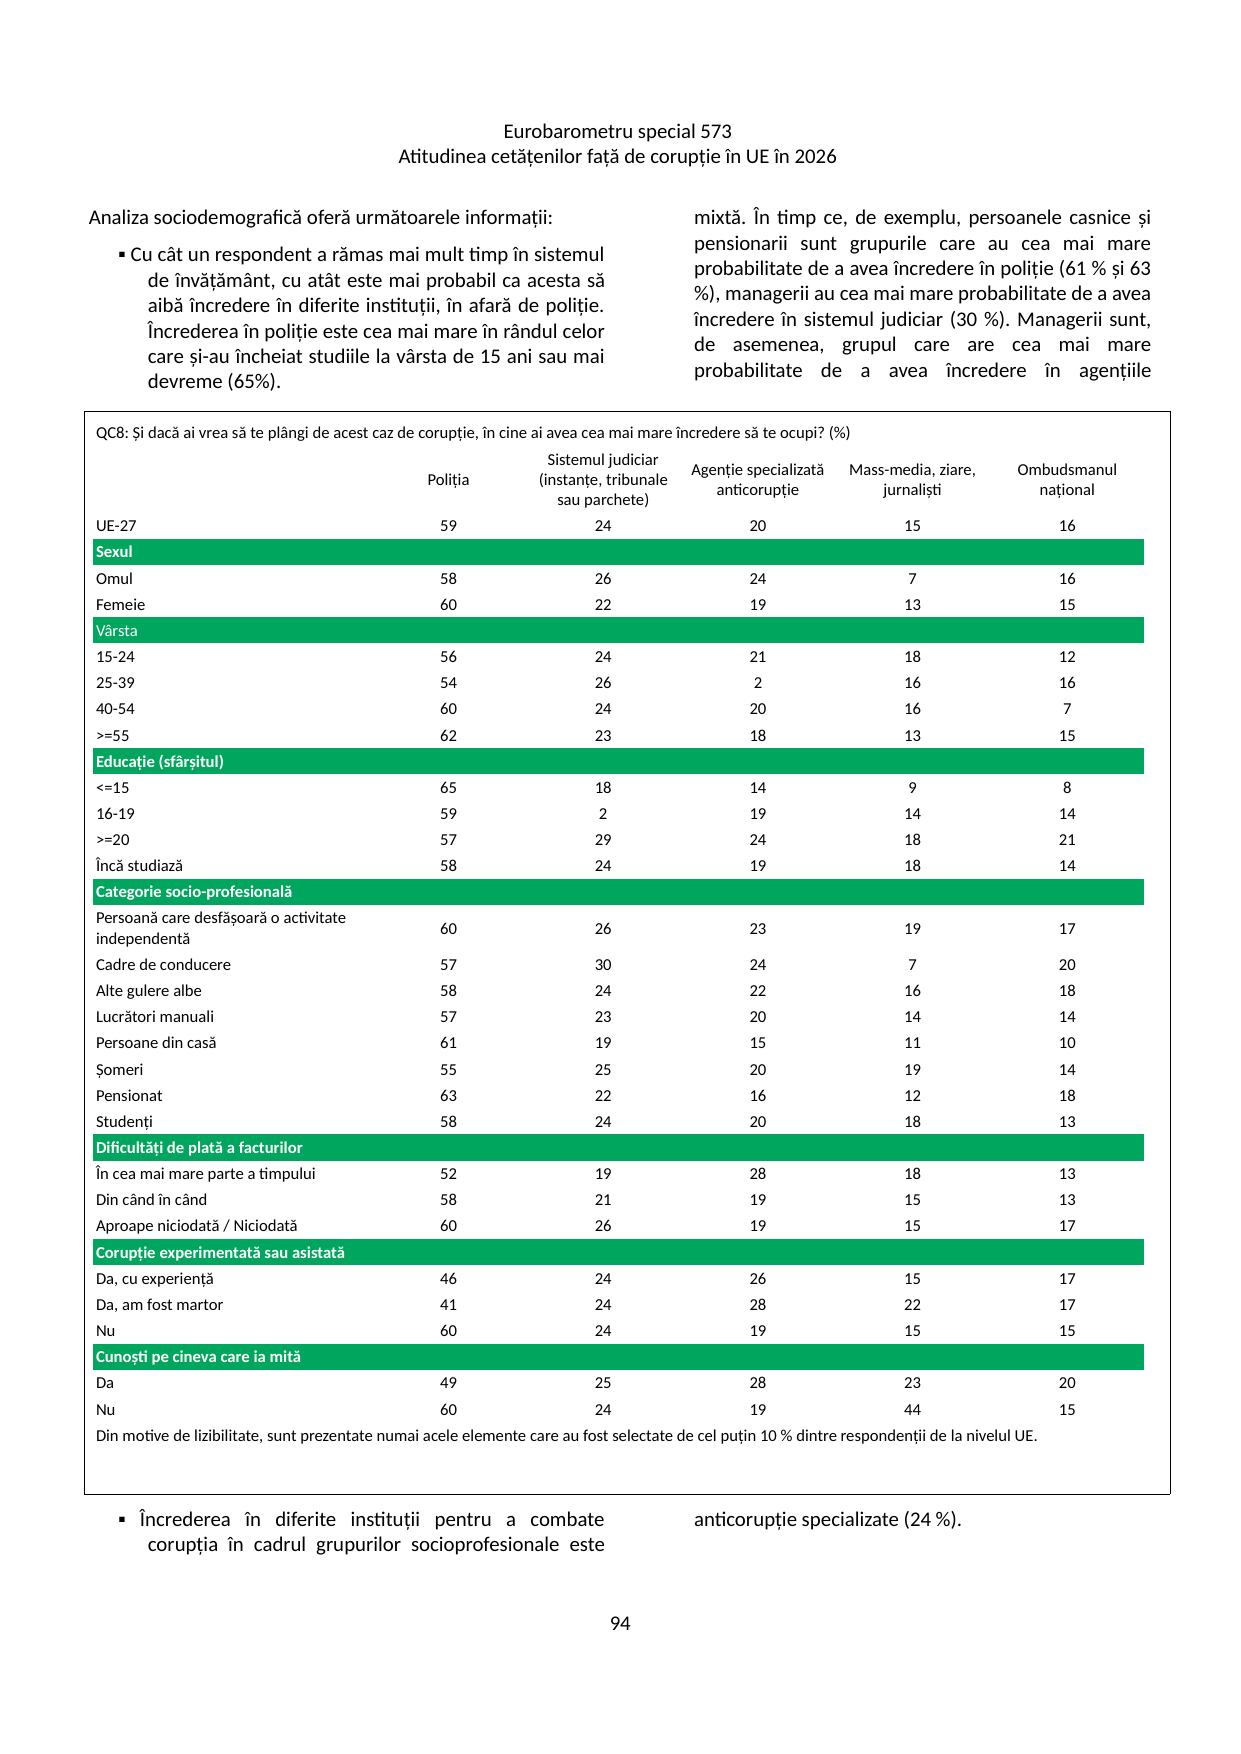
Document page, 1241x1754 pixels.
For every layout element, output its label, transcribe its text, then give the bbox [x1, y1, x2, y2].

table_cell 60 [371, 591, 526, 617]
table_cell 57 [371, 826, 526, 853]
table_cell 24 [526, 1291, 680, 1317]
table_cell 20 [990, 1370, 1144, 1396]
table_cell 15 [990, 591, 1144, 617]
table_cell 19 [526, 1161, 680, 1187]
table_cell 24 [526, 1396, 680, 1422]
table_cell 21 [990, 826, 1144, 853]
table_cell 18 [835, 1161, 990, 1187]
table_cell 17 [990, 1265, 1144, 1291]
table_cell 14 [835, 1004, 990, 1030]
table_cell 24 [526, 853, 680, 879]
table_cell 16 [680, 1082, 835, 1108]
text [85, 412, 1170, 1494]
text mixtă. În timp ce, de exemplu, persoanele casnice și pensionarii sunt grupurile care au cea mai mare probabilitate de a avea încredere în poliție (61 % și 63 %), managerii au cea mai mare probabilitate de a avea încredere în sistemul judiciar (30 %). Managerii sunt, de asemenea, grupul care are cea mai mare probabilitate de a avea încredere în agențiile [664, 204, 1152, 411]
table_cell 40-54 [93, 696, 371, 722]
table_cell Încă studiază [93, 853, 371, 879]
table_cell 30 [526, 951, 680, 977]
table_cell 8 [990, 774, 1144, 800]
table_cell >=20 [93, 826, 371, 853]
table_cell 57 [371, 1004, 526, 1030]
table_cell Vârsta [93, 617, 1144, 643]
table_cell 22 [526, 1082, 680, 1108]
table_cell 58 [371, 1187, 526, 1213]
table_cell 24 [526, 513, 680, 539]
table_cell 58 [371, 853, 526, 879]
table_cell 44 [835, 1396, 990, 1422]
table_cell 20 [990, 951, 1144, 977]
table_cell [93, 446, 371, 513]
table_cell 19 [680, 1213, 835, 1239]
table_cell 14 [990, 1056, 1144, 1082]
table_cell 57 [371, 951, 526, 977]
table_cell 22 [835, 1291, 990, 1317]
table_cell Omul [93, 565, 371, 591]
table_cell 20 [680, 696, 835, 722]
table_cell 59 [371, 800, 526, 826]
table_cell Studenți [93, 1108, 371, 1134]
table_cell 15 [990, 1396, 1144, 1422]
table_cell 14 [835, 800, 990, 826]
table_cell 41 [371, 1291, 526, 1317]
table_cell 60 [371, 1396, 526, 1422]
table_cell 20 [680, 513, 835, 539]
table_cell 15 [835, 1318, 990, 1343]
table_cell 60 [371, 1213, 526, 1239]
text ▪ Încrederea în diferite instituții pentru a combate corupția în cadrul grupurilor socioprofesionale este [118, 1495, 605, 1557]
table_cell 24 [526, 1318, 680, 1343]
table_cell UE-27 [93, 513, 371, 539]
table_cell 28 [680, 1370, 835, 1396]
table_cell 15 [835, 1187, 990, 1213]
table_cell 58 [371, 1108, 526, 1134]
table_cell 10 [990, 1030, 1144, 1056]
table_cell 18 [990, 978, 1144, 1004]
table_cell 23 [835, 1370, 990, 1396]
table_cell 14 [680, 774, 835, 800]
table_cell 16-19 [93, 800, 371, 826]
table_cell Poliția [371, 446, 526, 513]
table_cell În cea mai mare parte a timpului [93, 1161, 371, 1187]
table_cell 13 [990, 1187, 1144, 1213]
table_header QC8: Și dacă ai vrea să te plângi de acest caz de corupție, în cine ai avea cea mai mare încredere să te ocupi? (%) [93, 420, 1144, 446]
table_cell 18 [680, 722, 835, 748]
table_cell 25-39 [93, 670, 371, 696]
table_cell 2 [680, 670, 835, 696]
table_cell Categorie socio-profesională [93, 879, 1144, 905]
table_cell 24 [680, 565, 835, 591]
table_cell Cadre de conducere [93, 951, 371, 977]
table_cell 18 [835, 853, 990, 879]
table_cell Sexul [93, 539, 1144, 565]
table_cell 7 [835, 565, 990, 591]
table_cell <=15 [93, 774, 371, 800]
table_cell 28 [680, 1291, 835, 1317]
table_cell 56 [371, 644, 526, 669]
table_cell 24 [680, 826, 835, 853]
table_cell Mass-media, ziare, jurnaliști [835, 446, 990, 513]
table_cell 15 [990, 722, 1144, 748]
table_cell 28 [680, 1161, 835, 1187]
table_cell 11 [835, 1030, 990, 1056]
table_cell 60 [371, 696, 526, 722]
table_cell 63 [371, 1082, 526, 1108]
table_cell 26 [526, 905, 680, 951]
table_cell 18 [835, 826, 990, 853]
table_cell 25 [526, 1370, 680, 1396]
table_cell Lucrători manuali [93, 1004, 371, 1030]
table_cell 15 [835, 1213, 990, 1239]
table_cell 9 [835, 774, 990, 800]
table_cell 19 [835, 905, 990, 951]
table_cell 18 [990, 1082, 1144, 1108]
table_cell 58 [371, 978, 526, 1004]
table_cell 2 [526, 800, 680, 826]
table_cell 23 [526, 722, 680, 748]
table_cell 17 [990, 1291, 1144, 1317]
table_cell 13 [990, 1108, 1144, 1134]
table_cell 24 [680, 951, 835, 977]
text ▪ Cu cât un respondent a rămas mai mult timp în sistemul de învățământ, cu atât este mai probabil ca acesta să aibă încredere în diferite instituții, în afară de poliție. Încrederea în poliție este cea mai mare în rândul celor care și-au încheiat studiile la vârsta de 15 ani sau mai devreme (65%). [118, 242, 605, 394]
table_cell Pensionat [93, 1082, 371, 1108]
table_cell 21 [526, 1187, 680, 1213]
table_cell 13 [835, 722, 990, 748]
table_cell 23 [526, 1004, 680, 1030]
table_cell 24 [526, 1108, 680, 1134]
table_cell 18 [835, 644, 990, 669]
table_cell Aproape niciodată / Niciodată [93, 1213, 371, 1239]
table_cell 21 [680, 644, 835, 669]
table_cell 14 [990, 800, 1144, 826]
table_cell Da [93, 1370, 371, 1396]
table_cell 19 [680, 1318, 835, 1343]
table_cell 58 [371, 565, 526, 591]
table_cell 19 [680, 1187, 835, 1213]
table_cell 19 [680, 853, 835, 879]
table_cell Educație (sfârșitul) [93, 748, 1144, 774]
table_cell 24 [526, 1265, 680, 1291]
table_cell 16 [835, 696, 990, 722]
table_cell 15 [835, 513, 990, 539]
text Analiza sociodemografică oferă următoarele informații: [88, 204, 605, 230]
table_cell 26 [526, 670, 680, 696]
table_cell 60 [371, 1318, 526, 1343]
table_cell Șomeri [93, 1056, 371, 1082]
table_cell Da, am fost martor [93, 1291, 371, 1317]
table_cell 7 [990, 696, 1144, 722]
table_cell 12 [990, 644, 1144, 669]
table_cell 16 [835, 670, 990, 696]
table_cell 24 [526, 978, 680, 1004]
table_cell 54 [371, 670, 526, 696]
table_cell Alte gulere albe [93, 978, 371, 1004]
table_cell 14 [990, 853, 1144, 879]
table_cell 61 [371, 1030, 526, 1056]
table_cell 26 [680, 1265, 835, 1291]
table_cell 46 [371, 1265, 526, 1291]
table_cell 24 [526, 644, 680, 669]
table_cell 13 [835, 591, 990, 617]
table_cell 23 [680, 905, 835, 951]
table_cell 15 [835, 1265, 990, 1291]
table_cell 20 [680, 1004, 835, 1030]
table_cell Persoană care desfășoară o activitate independentă [93, 905, 371, 951]
table_cell 17 [990, 1213, 1144, 1239]
table_cell 60 [371, 905, 526, 951]
table_cell 20 [680, 1056, 835, 1082]
table_cell Din când în când [93, 1187, 371, 1213]
table_cell 19 [680, 800, 835, 826]
table_cell Persoane din casă [93, 1030, 371, 1056]
table_cell 65 [371, 774, 526, 800]
table_cell 16 [990, 513, 1144, 539]
table_cell 22 [526, 591, 680, 617]
table_cell 15 [990, 1318, 1144, 1343]
table_cell 15 [680, 1030, 835, 1056]
table_cell 20 [680, 1108, 835, 1134]
table_cell 52 [371, 1161, 526, 1187]
table_cell 16 [990, 670, 1144, 696]
table_cell 16 [835, 978, 990, 1004]
table_cell 12 [835, 1082, 990, 1108]
table_cell Nu [93, 1318, 371, 1343]
table_cell Femeie [93, 591, 371, 617]
table_cell Din motive de lizibilitate, sunt prezentate numai acele elemente care au fost selectate de cel puțin 10 % dintre respondenții de la nivelul UE. [93, 1422, 1144, 1448]
table_cell Cunoști pe cineva care ia mită [93, 1344, 1144, 1370]
table_cell 26 [526, 565, 680, 591]
table_cell Da, cu experiență [93, 1265, 371, 1291]
table_cell 19 [835, 1056, 990, 1082]
table_cell 7 [835, 951, 990, 977]
table_cell 16 [990, 565, 1144, 591]
table_cell Corupție experimentată sau asistată [93, 1239, 1144, 1265]
table_cell 29 [526, 826, 680, 853]
table_cell 18 [835, 1108, 990, 1134]
table_cell Agenție specializată anticorupție [680, 446, 835, 513]
table_cell Dificultăți de plată a facturilor [93, 1134, 1144, 1161]
table_cell Ombudsmanul național [990, 446, 1144, 513]
table_cell 25 [526, 1056, 680, 1082]
table_cell 19 [680, 591, 835, 617]
text anticorupție specializate (24 %). [664, 1495, 1152, 1531]
table_cell Nu [93, 1396, 371, 1422]
table_cell 55 [371, 1056, 526, 1082]
table_cell 49 [371, 1370, 526, 1396]
table_cell 18 [526, 774, 680, 800]
table_cell 62 [371, 722, 526, 748]
table_cell 24 [526, 696, 680, 722]
table_cell 22 [680, 978, 835, 1004]
table_cell >=55 [93, 722, 371, 748]
table_cell 14 [990, 1004, 1144, 1030]
table_cell 26 [526, 1213, 680, 1239]
table_cell 19 [680, 1396, 835, 1422]
table_cell 13 [990, 1161, 1144, 1187]
table_cell Sistemul judiciar (instanțe, tribunale sau parchete) [526, 446, 680, 513]
table_cell 17 [990, 905, 1144, 951]
table_cell 59 [371, 513, 526, 539]
table_cell 19 [526, 1030, 680, 1056]
table_cell 15-24 [93, 644, 371, 669]
